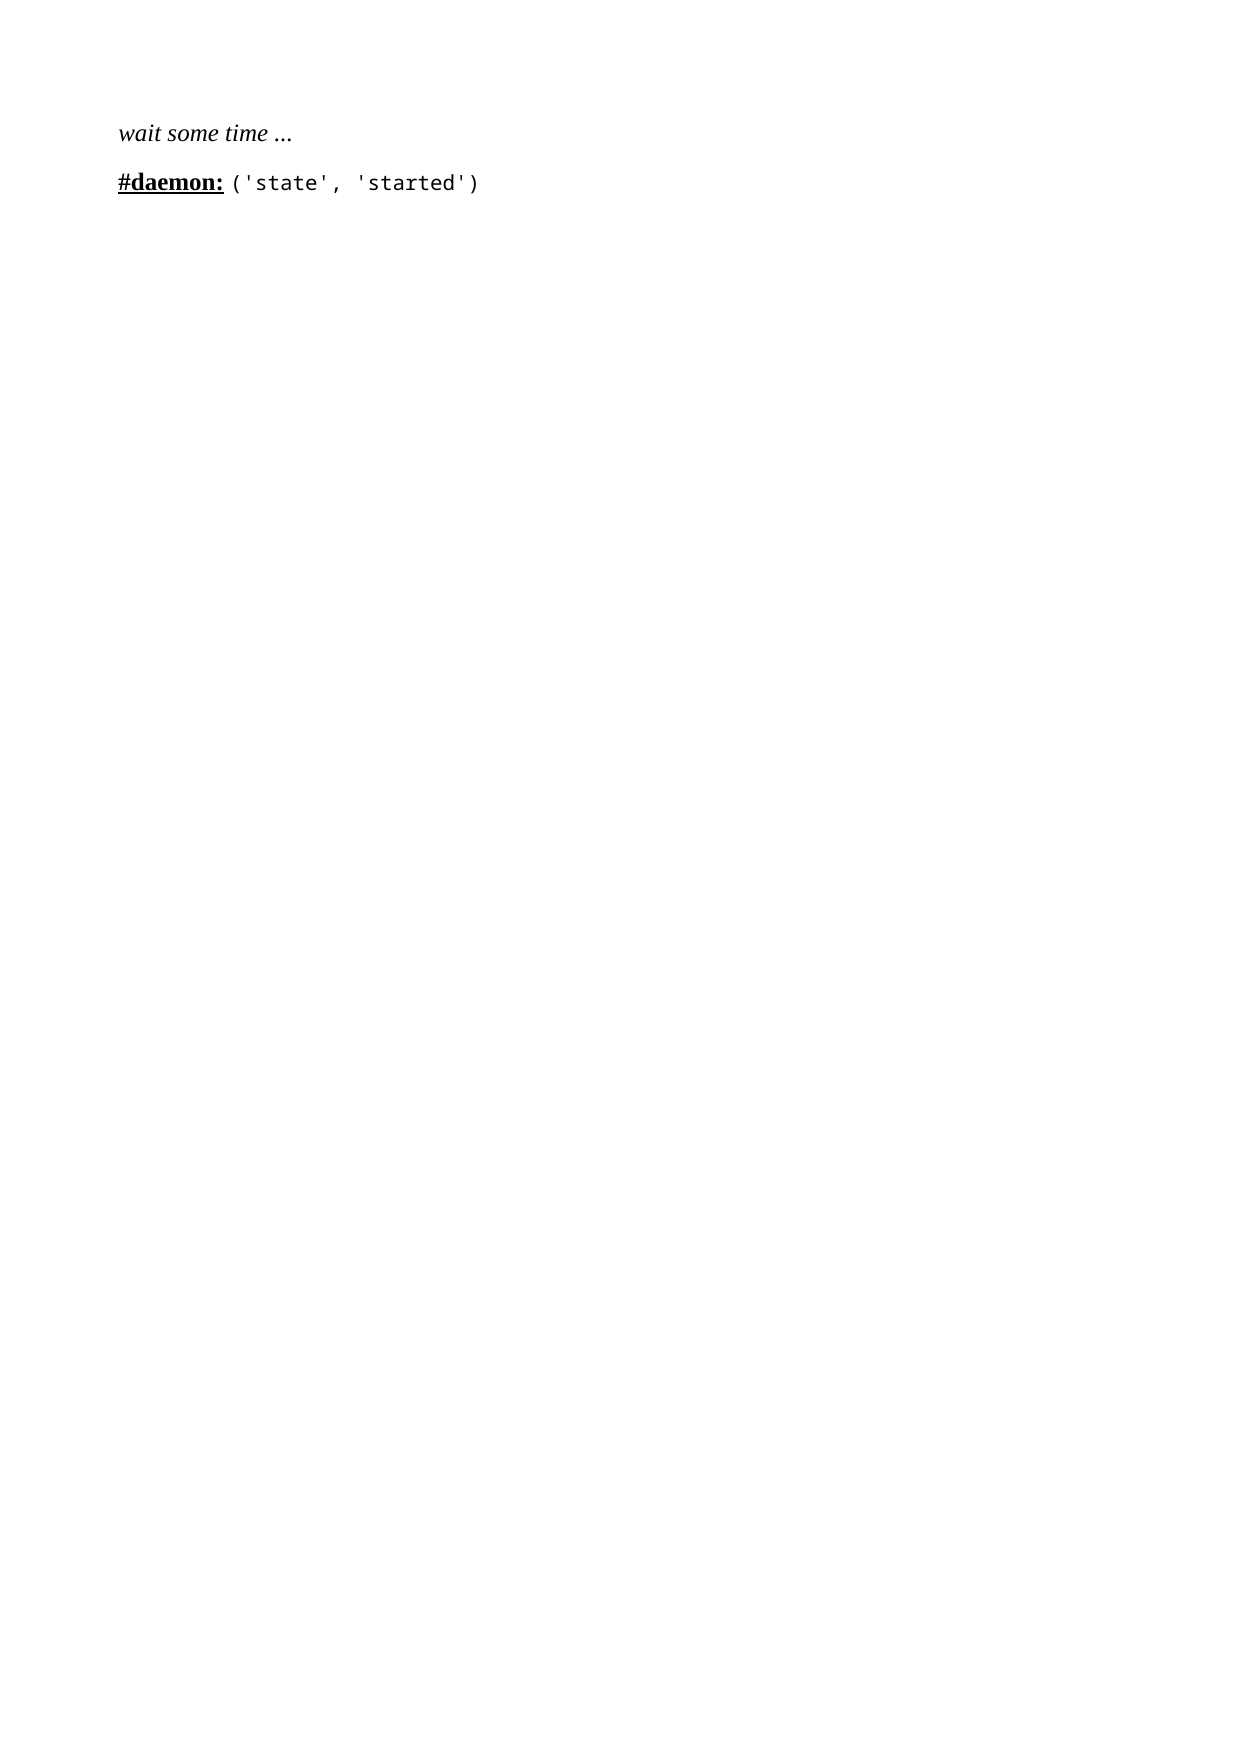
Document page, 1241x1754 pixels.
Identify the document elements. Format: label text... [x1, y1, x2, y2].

text wait some time ... [118, 118, 1122, 147]
text #daemon: ('state', 'started') [118, 167, 1122, 197]
